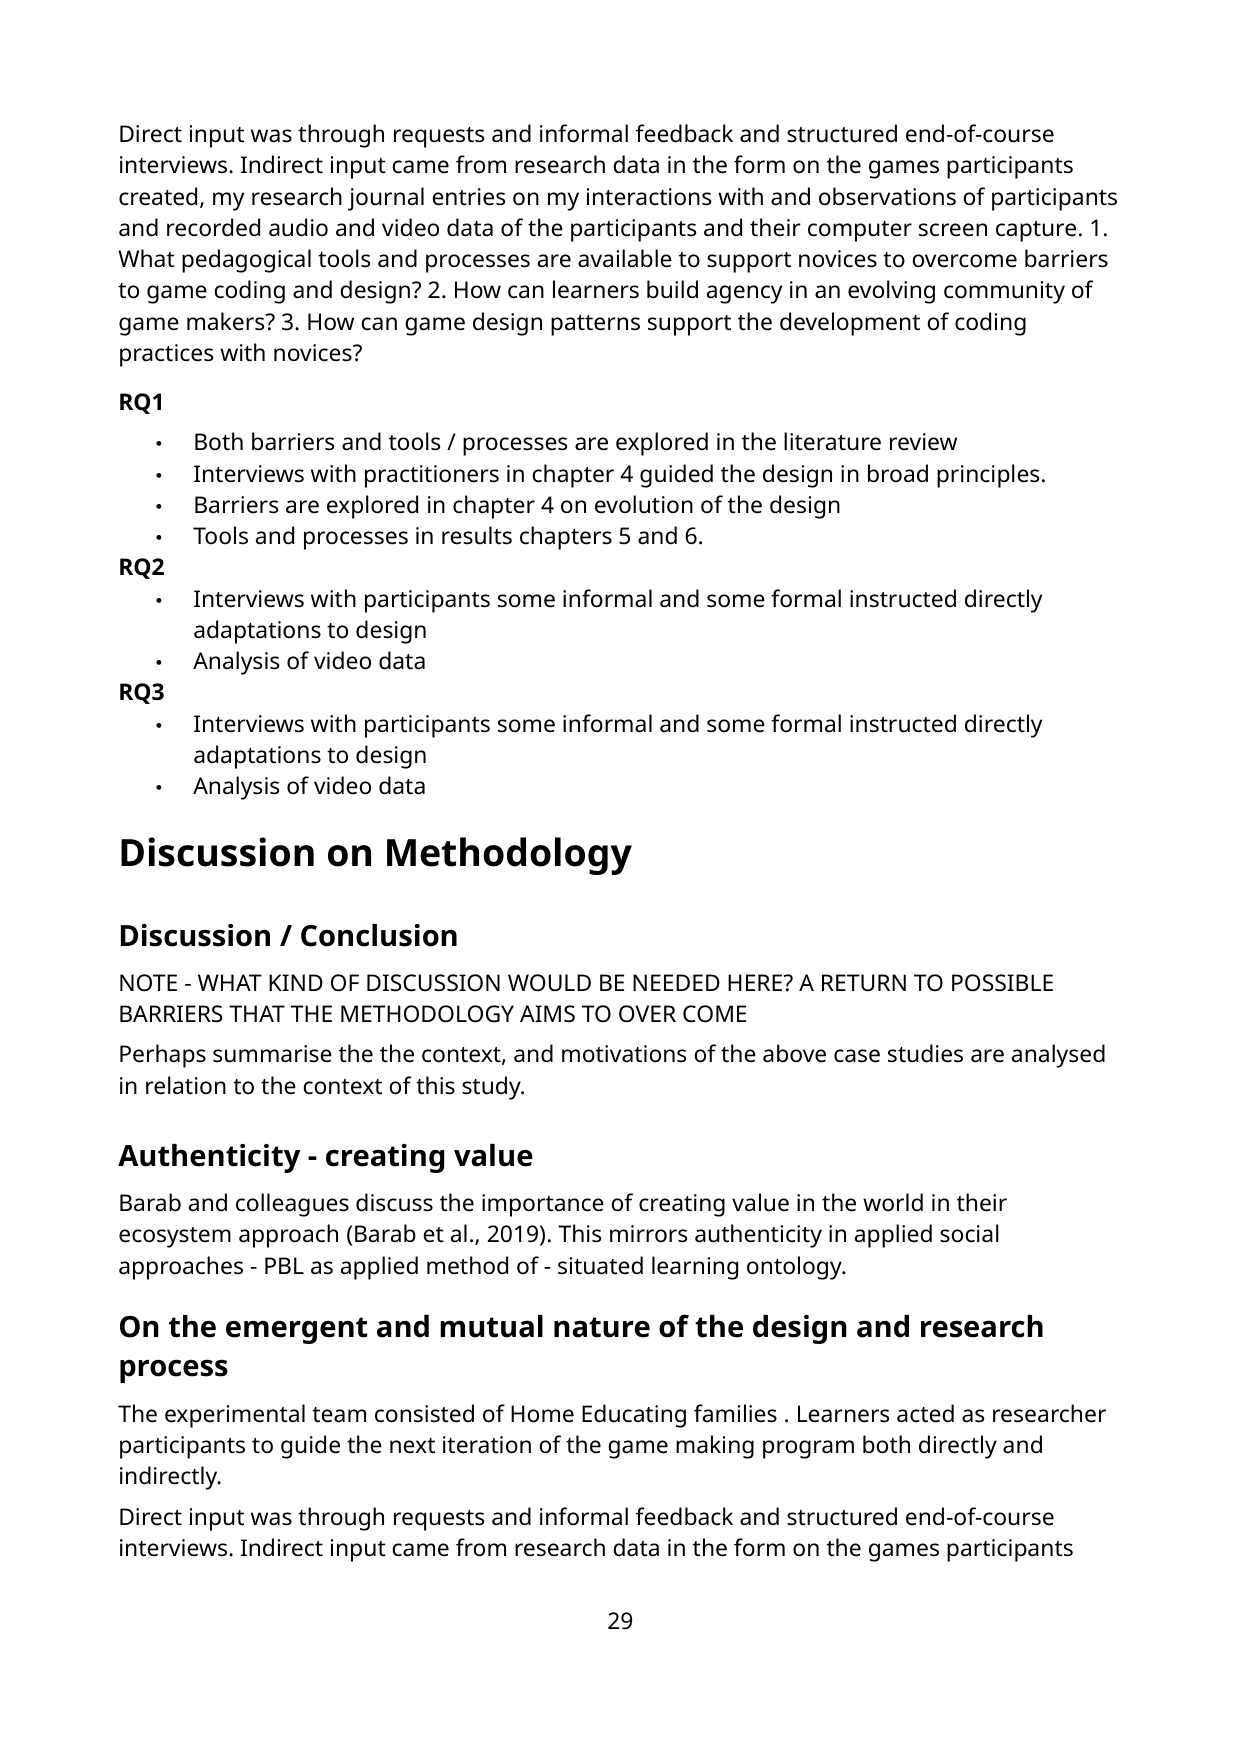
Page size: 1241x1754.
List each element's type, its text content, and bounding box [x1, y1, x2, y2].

subtitle On the emergent and mutual nature of the design and research process [118, 1306, 1122, 1385]
list Analysis of video data [156, 770, 1122, 801]
text RQ2 [118, 551, 1122, 582]
text Barab and colleagues discuss the importance of creating value in the world in their ecosystem approach (Barab et al., 2019). This mirrors authenticity in applied social approaches - PBL as applied method of - situated learning ontology. [118, 1187, 1122, 1281]
list Both barriers and tools / processes are explored in the literature review [156, 426, 1122, 457]
list Analysis of video data [156, 645, 1122, 676]
list Interviews with participants some informal and some formal instructed directly adaptations to design [156, 582, 1122, 645]
text RQ1 [118, 386, 1122, 417]
list Interviews with practitioners in chapter 4 guided the design in broad principles. [156, 457, 1122, 489]
list Barriers are explored in chapter 4 on evolution of the design [156, 489, 1122, 520]
text Perhaps summarise the the context, and motivations of the above case studies are analysed in relation to the context of this study. [118, 1038, 1122, 1101]
text Direct input was through requests and informal feedback and structured end-of-course interviews. Indirect input came from research data in the form on the games participants [118, 1500, 1122, 1563]
text The experimental team consisted of Home Educating families . Learners acted as researcher participants to guide the next iteration of the game making program both directly and indirectly. [118, 1398, 1122, 1491]
list Tools and processes in results chapters 5 and 6. [156, 520, 1122, 551]
subtitle Authenticity - creating value [118, 1135, 1122, 1174]
subtitle Discussion on Methodology [118, 826, 1122, 877]
text Direct input was through requests and informal feedback and structured end-of-course interviews. Indirect input came from research data in the form on the games participants created, my research journal entries on my interactions with and observations of participants and recorded audio and video data of the participants and their computer screen capture. 1. What pedagogical tools and processes are available to support novices to overcome barriers to game coding and design? 2. How can learners build agency in an evolving community of game makers? 3. How can game design patterns support the development of coding practices with novices? [118, 118, 1122, 368]
text RQ3 [118, 676, 1122, 707]
subtitle Discussion / Conclusion [118, 915, 1122, 954]
list Interviews with participants some informal and some formal instructed directly adaptations to design [156, 707, 1122, 770]
text NOTE - WHAT KIND OF DISCUSSION WOULD BE NEEDED HERE? A RETURN TO POSSIBLE BARRIERS THAT THE METHODOLOGY AIMS TO OVER COME [118, 967, 1122, 1029]
